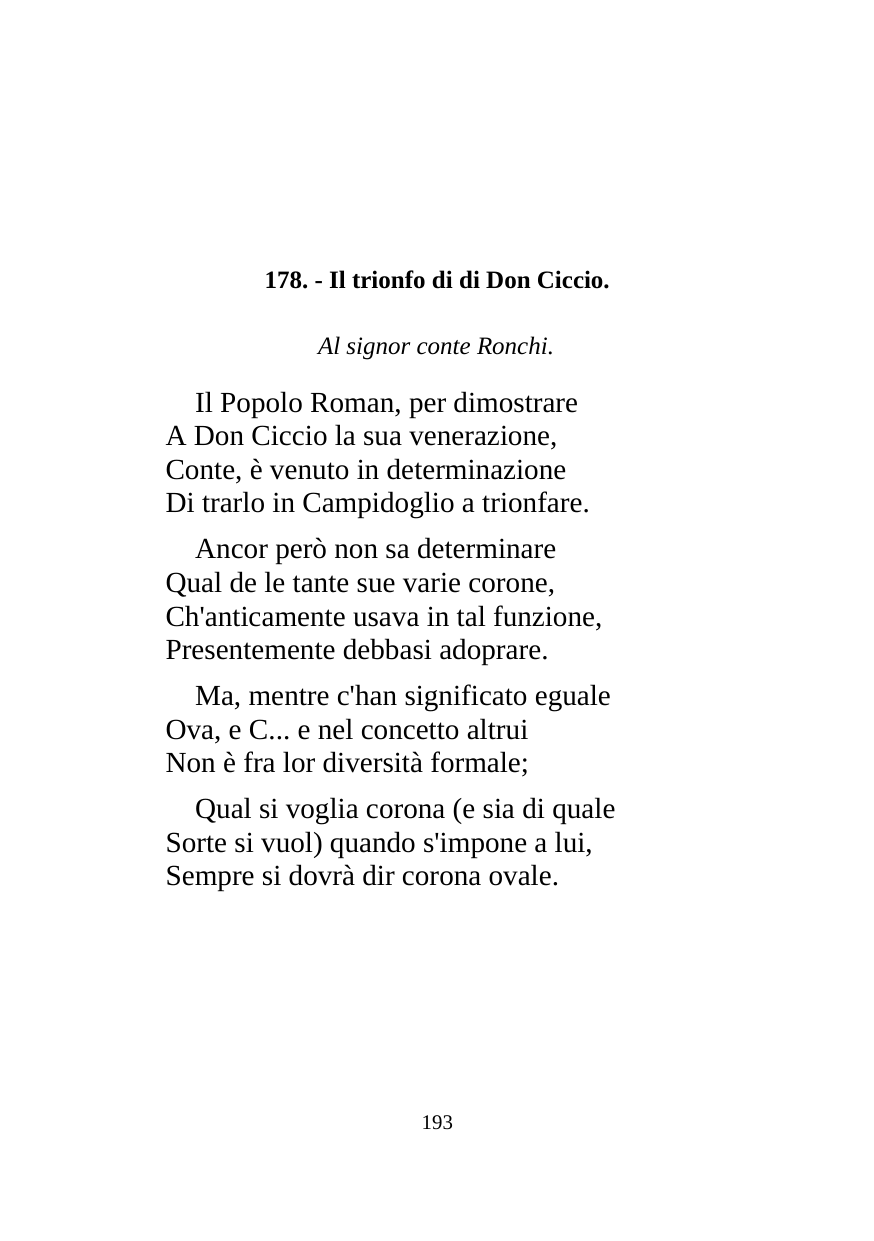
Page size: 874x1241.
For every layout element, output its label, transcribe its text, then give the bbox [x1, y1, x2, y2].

text Qual si voglia corona (e sia di quale Sorte si vuol) quando s'impone a lui, Sempre si dovrà dir corona ovale. [165, 791, 768, 892]
text Il Popolo Roman, per dimostrare A Don Ciccio la sua venerazione, Conte, è venuto in determinazione Di trarlo in Campidoglio a trionfare. [165, 385, 768, 519]
text 178. - Il trionfo di di Don Ciccio. [106, 265, 768, 294]
text Ma, mentre c'han significato eguale Ova, e C... e nel concetto altrui Non è fra lor diversità formale; [165, 678, 768, 779]
text Ancor però non sa determinare Qual de le tante sue varie corone, Ch'anticamente usava in tal funzione, Presentemente debbasi adoprare. [165, 532, 768, 666]
subtitle Al signor conte Ronchi. [106, 331, 768, 360]
